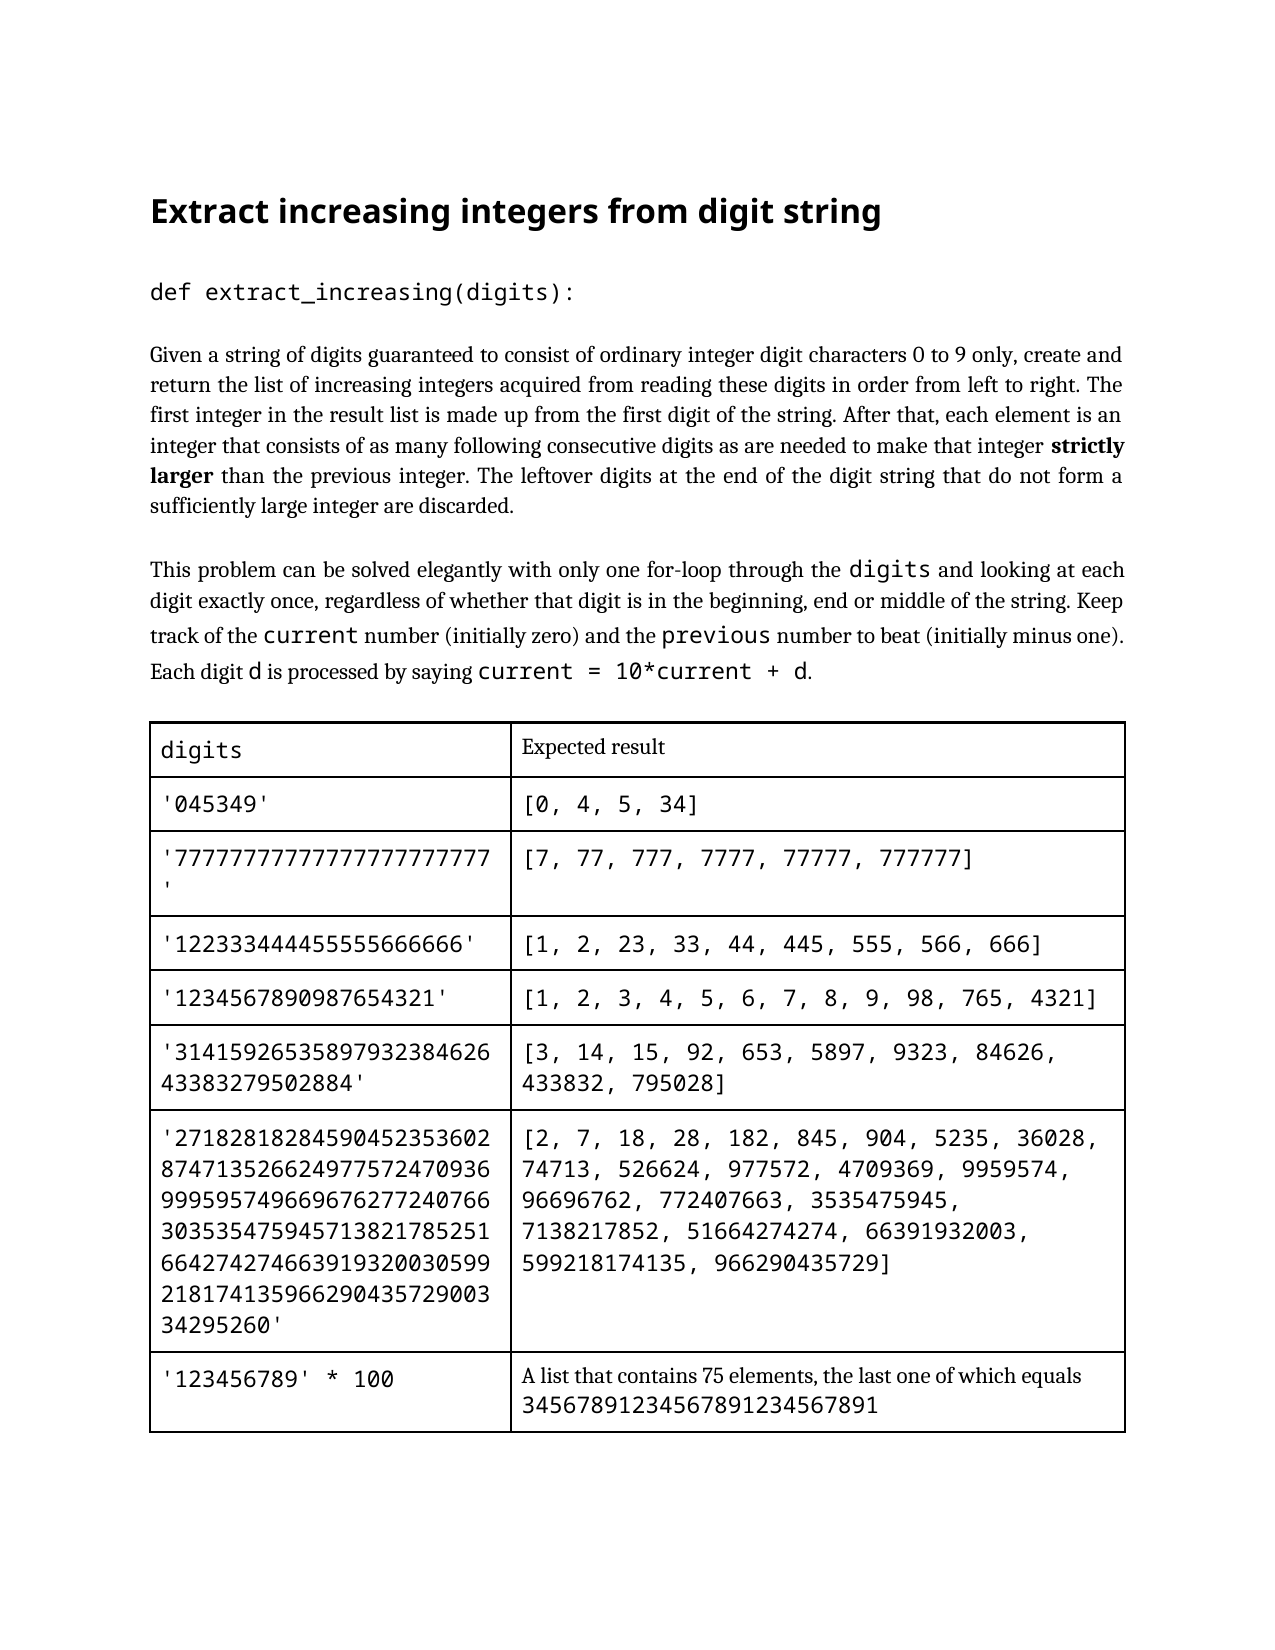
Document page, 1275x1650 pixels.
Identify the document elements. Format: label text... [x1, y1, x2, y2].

table_cell [7, 77, 777, 7777, 77777, 777777] [512, 832, 1124, 915]
table_cell [1, 2, 23, 33, 44, 445, 555, 566, 666] [512, 917, 1124, 969]
table_cell [0, 4, 5, 34] [512, 778, 1124, 830]
table_cell '122333444455555666666' [151, 917, 510, 969]
table_cell [1, 2, 3, 4, 5, 6, 7, 8, 9, 98, 765, 4321] [512, 971, 1124, 1023]
text def extract_increasing(digits): [150, 276, 1125, 307]
table_header digits [151, 724, 510, 776]
table_cell [3, 14, 15, 92, 653, 5897, 9323, 84626, 433832, 795028] [512, 1026, 1124, 1109]
text This problem can be solved elegantly with only one for-loop through the digits and looking at each digit exactly once, regardless of whether that digit is in the beginning, end or middle of the string. Keep track of the current number (initially zero) and the previous number to beat (initially minus one). Each digit d is processed by saying current = 10*current + d. [150, 553, 1125, 687]
table_header Expected result [512, 724, 1124, 776]
table_cell '045349' [151, 778, 510, 830]
table_cell '2718281828459045235360287471352662497757247093699959574966967627724076630353547594571382178525166427427466391932003059921817413596629043572900334295260' [151, 1111, 510, 1351]
table_cell '77777777777777777777777' [151, 832, 510, 915]
table_cell '3141592653589793238462643383279502884' [151, 1026, 510, 1109]
table_cell '1234567890987654321' [151, 971, 510, 1023]
table_cell A list that contains 75 elements, the last one of which equals 34567891234567891234567891 [512, 1353, 1124, 1431]
text Given a string of digits guaranteed to consist of ordinary integer digit characters 0 to 9 only, create and return the list of increasing integers acquired from reading these digits in order from left to right. The first integer in the result list is made up from the first digit of the string. After that, each element is an integer that consists of as many following consecutive digits as are needed to make that integer strictly larger than the previous integer. The leftover digits at the end of the digit string that do not form a sufficiently large integer are discarded. [150, 342, 1125, 519]
table_cell [2, 7, 18, 28, 182, 845, 904, 5235, 36028, 74713, 526624, 977572, 4709369, 9959574, 96696762, 772407663, 3535475945, 7138217852, 51664274274, 66391932003, 599218174135, 966290435729] [512, 1111, 1124, 1351]
table_cell '123456789' * 100 [151, 1353, 510, 1431]
subtitle Extract increasing integers from digit string [150, 187, 1125, 233]
